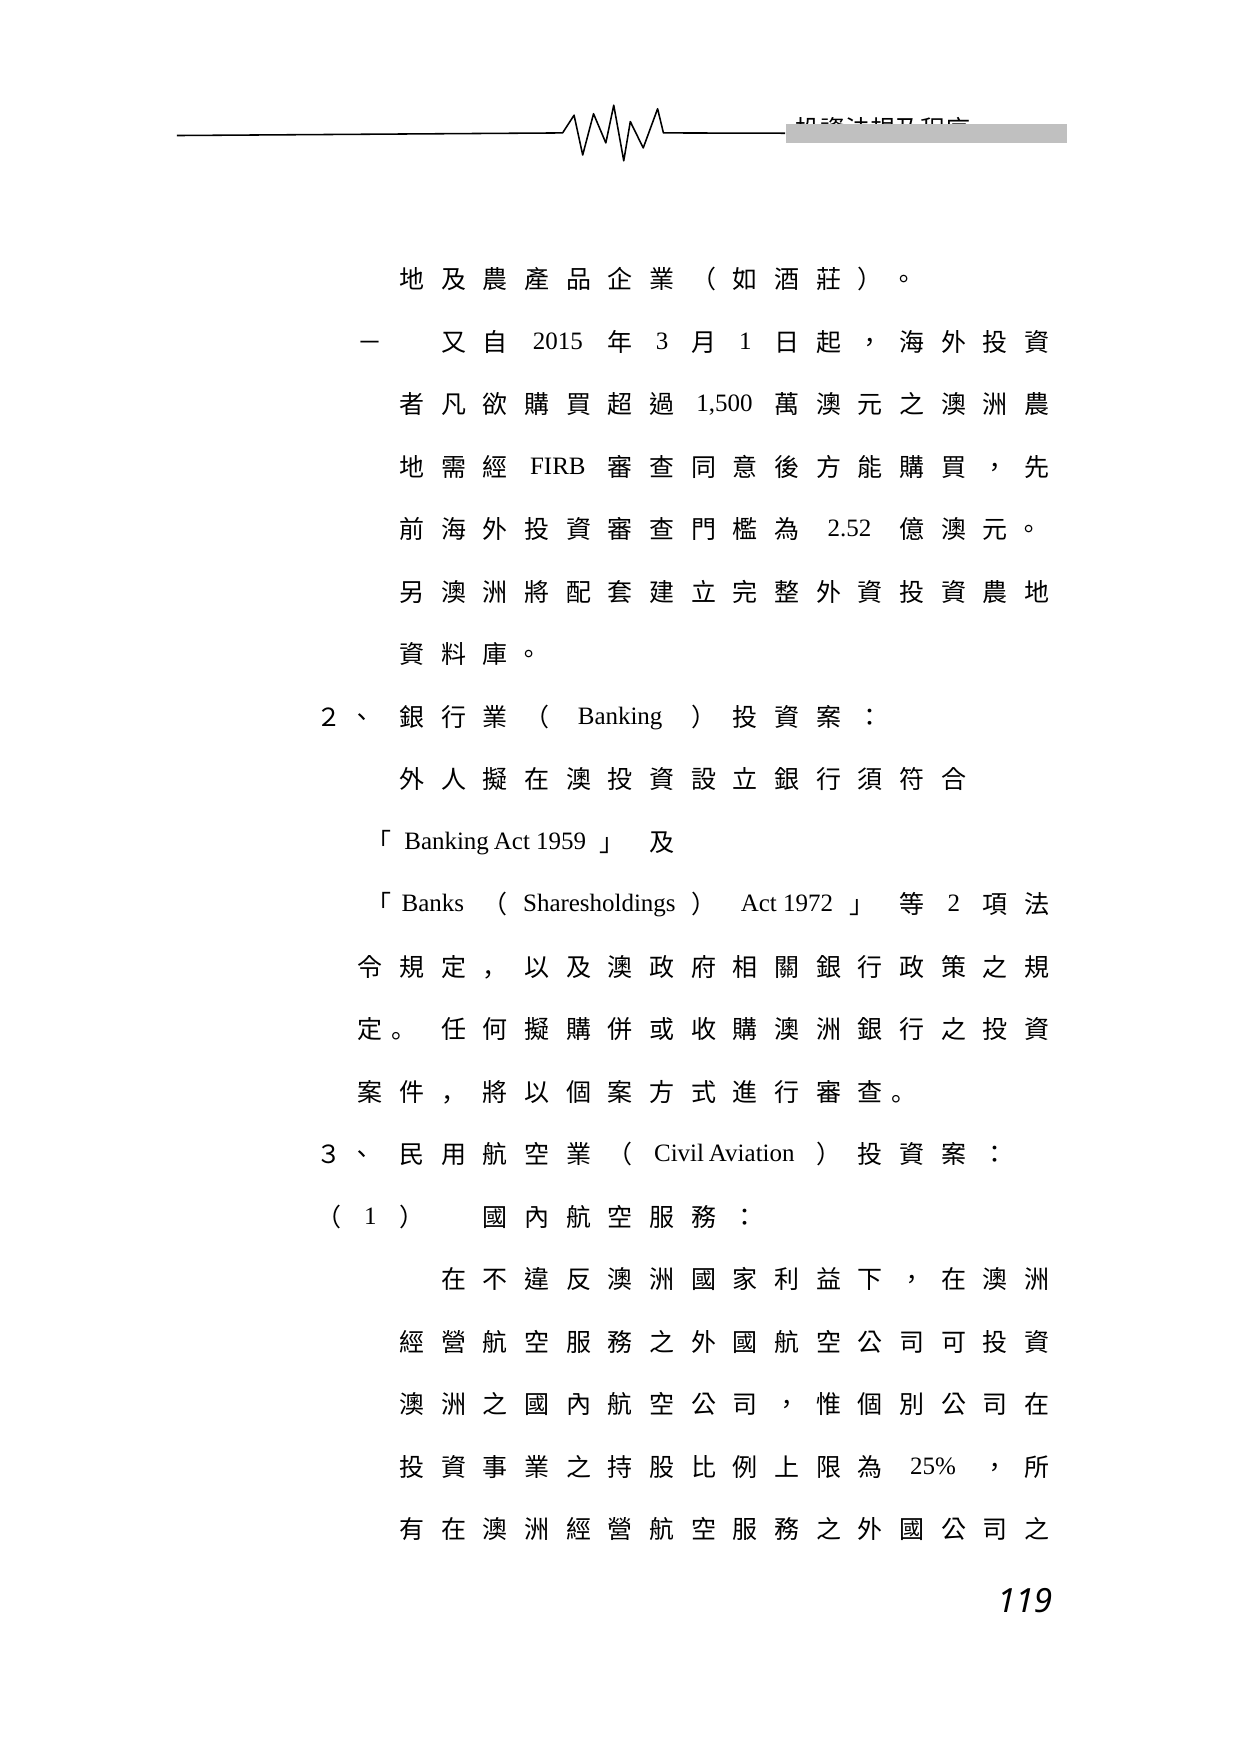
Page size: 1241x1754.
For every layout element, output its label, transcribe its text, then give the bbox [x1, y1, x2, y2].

text ２、銀行業（Banking）投資案： [281, 674, 1058, 736]
text － 又自2015年3月1日起，海外投資者凡欲購買超過1,500萬澳元之澳洲農地需經FIRB審查同意後方能購買，先前海外投資審查門檻為2.52億澳元。另澳洲將配套建立完整外資投資農地資料庫。 [330, 299, 1058, 674]
text 地及農產品企業（如酒莊）。 [330, 236, 1058, 299]
text ３、民用航空業（Civil Aviation）投資案： [281, 1111, 1058, 1174]
text （1） 國內航空服務： [306, 1174, 1058, 1236]
text 在不違反澳洲國家利益下，在澳洲經營航空服務之外國航空公司可投資澳洲之國內航空公司，惟個別公司在投資事業之持股比例上限為25%，所有在澳洲經營航空服務之外國公司之 [367, 1236, 1058, 1549]
text 外人擬在澳投資設立銀行須符合「Banking Act 1959」及「Banks（Sharesholdings）Act 1972」等2項法令規定，以及澳政府相關銀行政策之規定。任何擬購併或收購澳洲銀行之投資案件，將以個案方式進行審查。 [330, 736, 1058, 1111]
